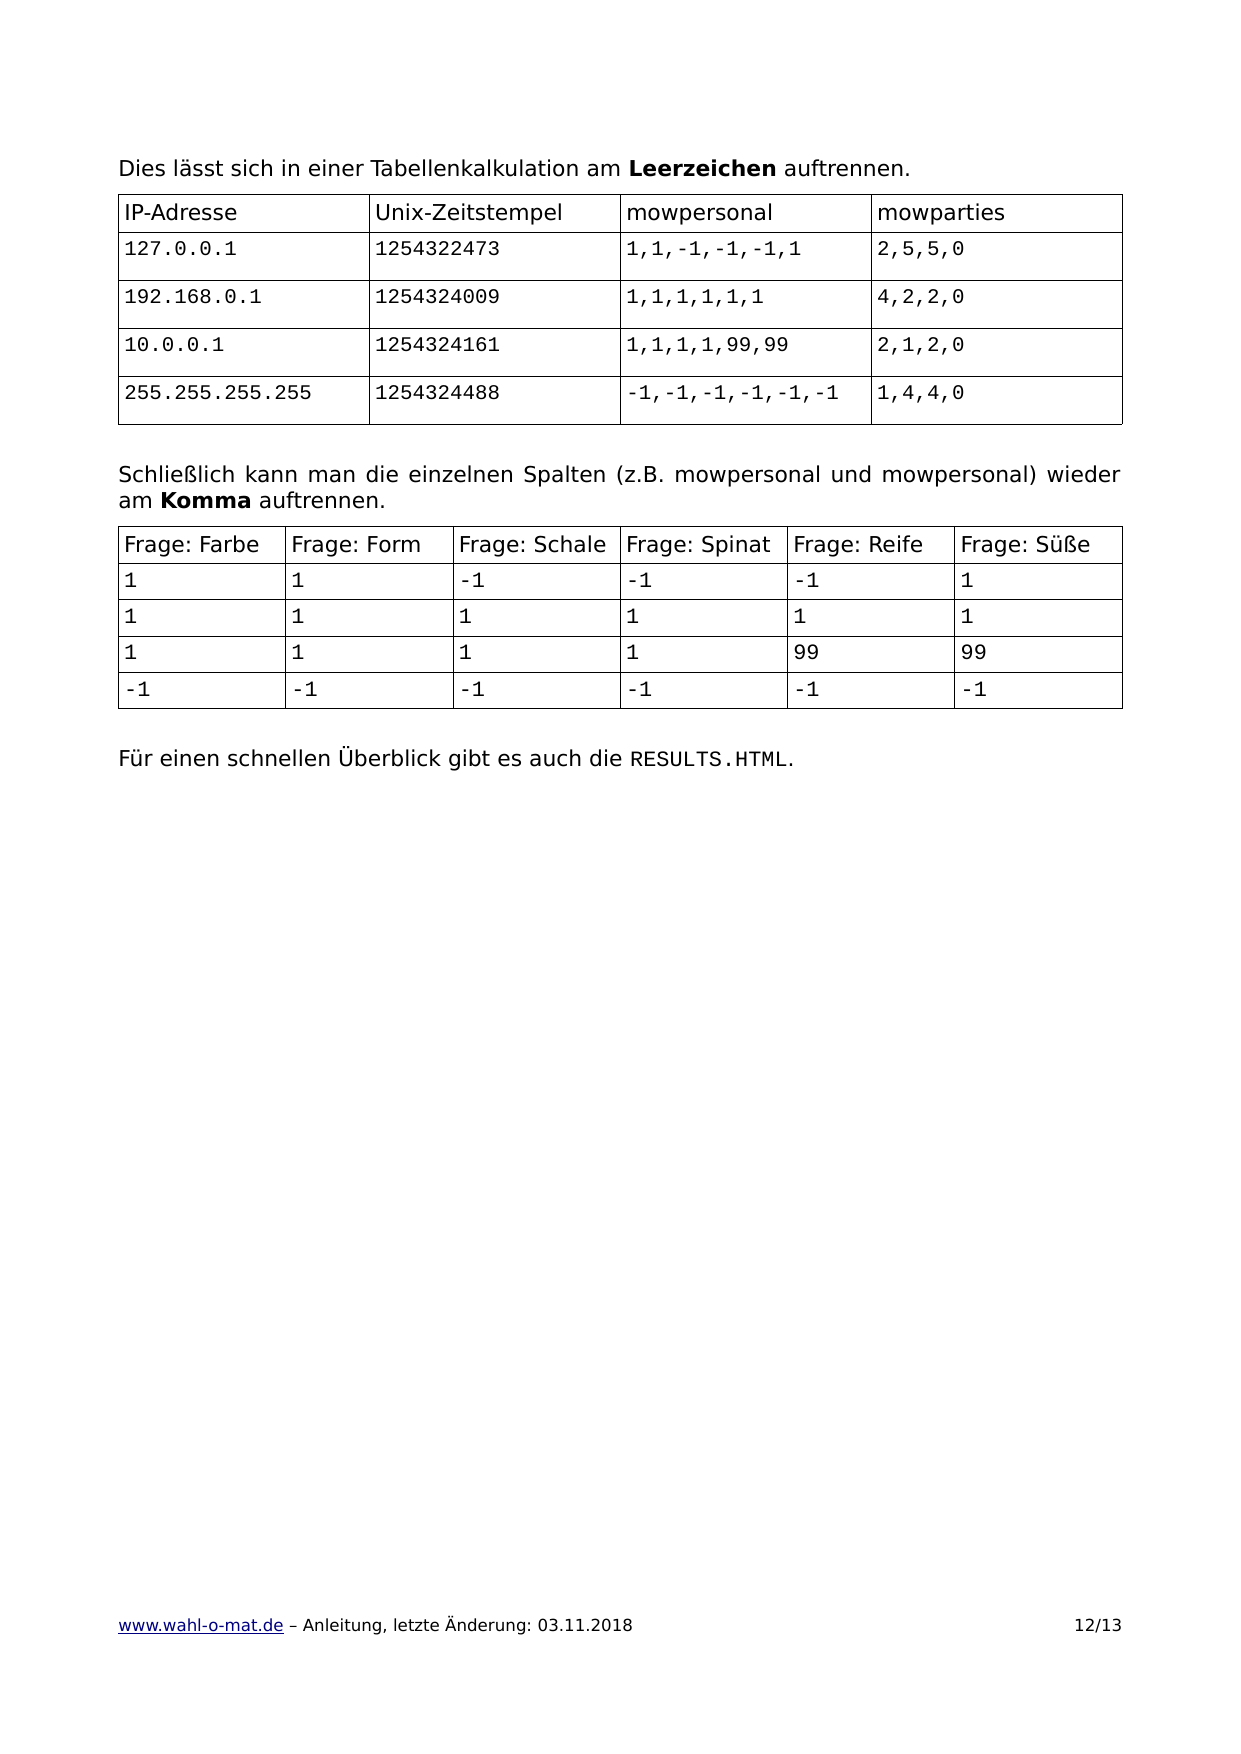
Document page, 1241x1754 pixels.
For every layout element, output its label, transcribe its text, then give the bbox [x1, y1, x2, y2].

table_cell 1 [955, 600, 1122, 636]
text Dies lässt sich in einer Tabellenkalkulation am Leerzeichen auftrennen. [118, 156, 1122, 182]
table_cell 1,1,1,1,99,99 [621, 329, 871, 376]
table_header IP-Adresse [119, 195, 369, 232]
table_cell 1 [119, 600, 285, 636]
table_cell -1 [454, 564, 620, 599]
table_cell 1254324488 [370, 377, 620, 424]
table_cell 1 [286, 564, 453, 599]
table_cell -1 [454, 673, 620, 708]
table_header Frage: Form [286, 527, 453, 563]
table_header Frage: Schale [454, 527, 620, 563]
text Schließlich kann man die einzelnen Spalten (z.B. mowpersonal und mowpersonal) wieder am Komma auftrennen. [118, 462, 1122, 513]
table_cell 99 [788, 637, 954, 672]
table_header mowpersonal [621, 195, 871, 232]
table_cell 2,5,5,0 [872, 233, 1122, 280]
table_cell 4,2,2,0 [872, 281, 1122, 328]
table_cell 1 [119, 637, 285, 672]
table_cell 1,1,1,1,1,1 [621, 281, 871, 328]
table_cell 192.168.0.1 [119, 281, 369, 328]
table_cell 1 [286, 600, 453, 636]
table_cell -1 [286, 673, 453, 708]
table_cell -1 [788, 673, 954, 708]
table_cell -1 [119, 673, 285, 708]
table_cell 1 [454, 600, 620, 636]
table_cell 1 [621, 637, 787, 672]
table_header Frage: Farbe [119, 527, 285, 563]
table_cell -1 [621, 564, 787, 599]
table_cell 1 [286, 637, 453, 672]
table_header mowparties [872, 195, 1122, 232]
table_cell -1 [955, 673, 1122, 708]
table_header Unix-Zeitstempel [370, 195, 620, 232]
table_cell 10.0.0.1 [119, 329, 369, 376]
table_cell 1 [955, 564, 1122, 599]
table_cell 1,1,-1,-1,-1,1 [621, 233, 871, 280]
table_cell 127.0.0.1 [119, 233, 369, 280]
table_cell -1 [621, 673, 787, 708]
table_cell 1,4,4,0 [872, 377, 1122, 424]
table_cell 1254324161 [370, 329, 620, 376]
table_cell 99 [955, 637, 1122, 672]
table_cell 1254322473 [370, 233, 620, 280]
table_cell 2,1,2,0 [872, 329, 1122, 376]
table_cell 255.255.255.255 [119, 377, 369, 424]
table_header Frage: Süße [955, 527, 1122, 563]
table_cell -1 [788, 564, 954, 599]
table_header Frage: Spinat [621, 527, 787, 563]
table_cell 1 [788, 600, 954, 636]
table_header Frage: Reife [788, 527, 954, 563]
text Für einen schnellen Überblick gibt es auch die RESULTS.HTML. [118, 746, 1122, 773]
table_cell 1 [454, 637, 620, 672]
table_cell 1 [621, 600, 787, 636]
table_cell 1254324009 [370, 281, 620, 328]
table_cell 1 [119, 564, 285, 599]
table_cell -1,-1,-1,-1,-1,-1 [621, 377, 871, 424]
